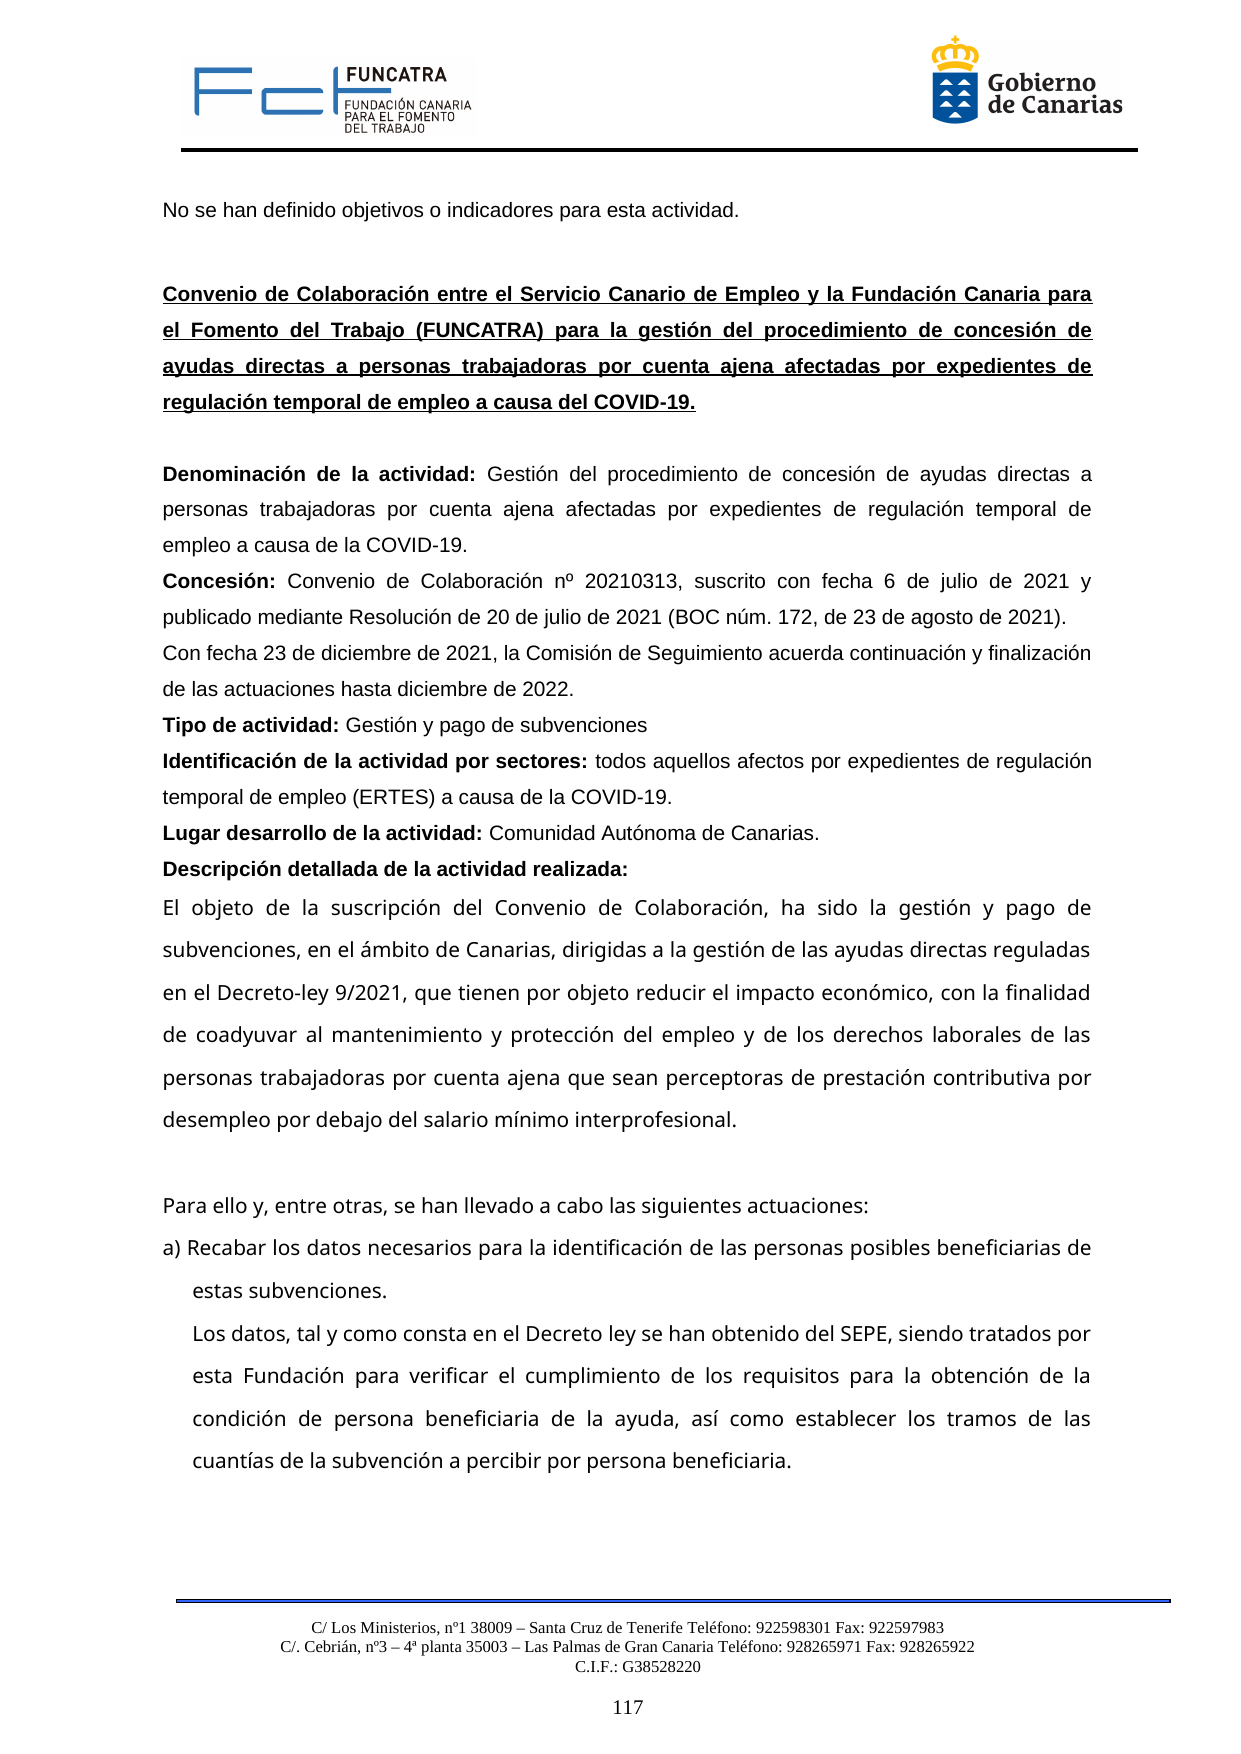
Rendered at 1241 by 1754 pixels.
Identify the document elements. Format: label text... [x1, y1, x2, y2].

text Identificación de la actividad por sectores: todos aquellos afectos por expedientes de regulación temporal de empleo (ERTES) a causa de la COVID-19. [162, 749, 1093, 809]
text Denominación de la actividad: Gestión del procedimiento de concesión de ayudas directas a personas trabajadoras por cuenta ajena afectadas por expedientes de regulación temporal de empleo a causa de la COVID-19. [162, 461, 1093, 557]
text Los datos, tal y como consta en el Decreto ley se han obtenido del SEPE, siendo tratados por esta Fundación para verificar el cumplimiento de los requisitos para la obtención de la condición de persona beneficiaria de la ayuda, así como establecer los tramos de las cuantías de la subvención a percibir por persona beneficiaria. [192, 1319, 1093, 1475]
text Tipo de actividad: Gestión y pago de subvenciones [162, 713, 1093, 737]
text Concesión: Convenio de Colaboración nº 20210313, suscrito con fecha 6 de julio de 2021 y publicado mediante Resolución de 20 de julio de 2021 (BOC núm. 172, de 23 de agosto de 2021). [162, 569, 1093, 629]
text Convenio de Colaboración entre el Servicio Canario de Empleo y la Fundación Canaria para [162, 282, 1093, 303]
text Descripción detallada de la actividad realizada: [162, 857, 1093, 881]
text El objeto de la suscripción del Convenio de Colaboración, ha sido la gestión y pago de subvenciones, en el ámbito de Canarias, dirigidas a la gestión de las ayudas directas reguladas en el Decreto-ley 9/2021, que tienen por objeto reducir el impacto económico, con la finalidad de coadyuvar al mantenimiento y protección del empleo y de los derechos laborales de las personas trabajadoras por cuenta ajena que sean perceptoras de prestación contributiva por desempleo por debajo del salario mínimo interprofesional. [162, 893, 1093, 1134]
picture [180, 57, 477, 138]
text ayudas directas a personas trabajadoras por cuenta ajena afectadas por expedientes de [162, 340, 1093, 374]
text Para ello y, entre otras, se han llevado a cabo las siguientes actuaciones: [162, 1191, 1093, 1219]
text regulación temporal de empleo a causa del COVID-19. [162, 375, 1093, 413]
text Con fecha 23 de diciembre de 2021, la Comisión de Seguimiento acuerda continuación y finalización de las actuaciones hasta diciembre de 2022. [162, 641, 1093, 701]
text a) Recabar los datos necesarios para la identificación de las personas posibles beneficiarias de estas subvenciones. [162, 1233, 1093, 1304]
text Lugar desarrollo de la actividad: Comunidad Autónoma de Canarias. [162, 821, 1093, 845]
picture [931, 35, 1123, 124]
text el Fomento del Trabajo (FUNCATRA) para la gestión del procedimiento de concesión de [162, 304, 1093, 339]
text No se han definido objetivos o indicadores para esta actividad. [162, 198, 1093, 222]
